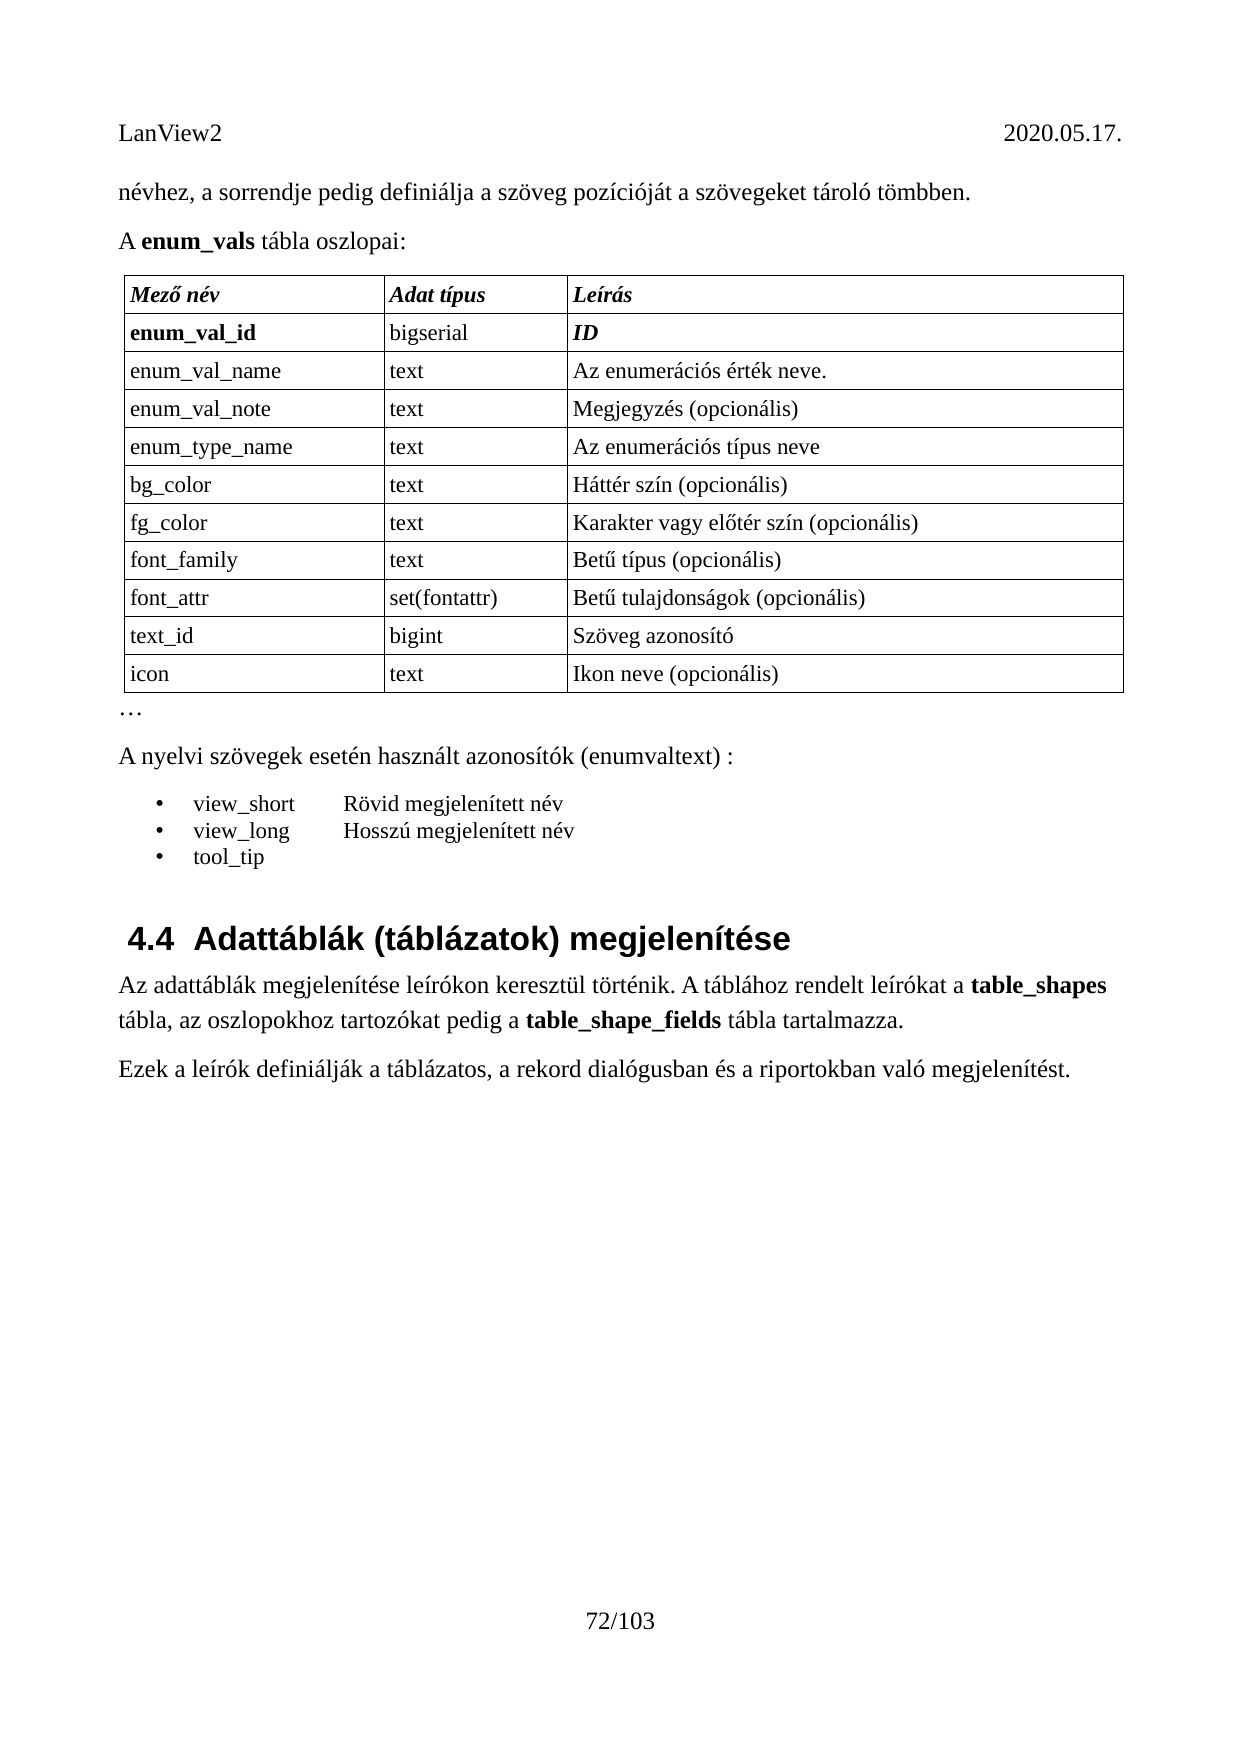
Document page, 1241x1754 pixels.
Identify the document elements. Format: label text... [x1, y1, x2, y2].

text Az adattáblák megjelenítése leírókon keresztül történik. A táblához rendelt leírókat a table_shapes tábla, az oszlopokhoz tartozókat pedig a table_shape_fields tábla tartalmazza. [118, 970, 1122, 1033]
table_cell enum_val_id [125, 314, 384, 351]
table_cell set(fontattr) [385, 580, 567, 616]
table_cell fg_color [125, 504, 384, 541]
table_cell Az enumerációs típus neve [568, 428, 1123, 465]
table_cell text [385, 542, 567, 578]
table_cell bigserial [385, 314, 567, 351]
table_cell enum_type_name [125, 428, 384, 465]
table_cell font_family [125, 542, 384, 578]
text … [118, 692, 1122, 721]
table_cell text [385, 655, 567, 692]
table_cell Ikon neve (opcionális) [568, 655, 1123, 692]
table_cell Karakter vagy előtér szín (opcionális) [568, 504, 1123, 541]
list view_long Hosszú megjelenített név [156, 817, 1122, 843]
table_header Adat típus [385, 276, 567, 313]
list tool_tip [156, 843, 1122, 869]
table_cell text_id [125, 617, 384, 654]
table_cell font_attr [125, 580, 384, 616]
table_cell text [385, 504, 567, 541]
table_cell icon [125, 655, 384, 692]
table_cell Megjegyzés (opcionális) [568, 390, 1123, 427]
table_cell Szöveg azonosító [568, 617, 1123, 654]
table_cell enum_val_note [125, 390, 384, 427]
table_cell Betű típus (opcionális) [568, 542, 1123, 578]
text A enum_vals tábla oszlopai: [118, 226, 1122, 255]
table_cell text [385, 428, 567, 465]
text Ezek a leírók definiálják a táblázatos, a rekord dialógusban és a riportokban való megjelenítést. [118, 1054, 1122, 1083]
table_cell text [385, 466, 567, 503]
text névhez, a sorrendje pedig definiálja a szöveg pozícióját a szövegeket tároló tömbben. [118, 177, 1122, 206]
table_cell bg_color [125, 466, 384, 503]
text A nyelvi szövegek esetén használt azonosítók (enumvaltext) : [118, 741, 1122, 770]
table_cell text [385, 390, 567, 427]
table_header Leírás [568, 276, 1123, 313]
table_cell ID [568, 314, 1123, 351]
subtitle Adattáblák (táblázatok) megjelenítése [118, 919, 1122, 958]
table_cell text [385, 352, 567, 389]
table_cell Háttér szín (opcionális) [568, 466, 1123, 503]
table_cell bigint [385, 617, 567, 654]
list view_short Rövid megjelenített név [156, 791, 1122, 817]
table_cell enum_val_name [125, 352, 384, 389]
table_cell Az enumerációs érték neve. [568, 352, 1123, 389]
table_cell Betű tulajdonságok (opcionális) [568, 580, 1123, 616]
table_header Mező név [125, 276, 384, 313]
